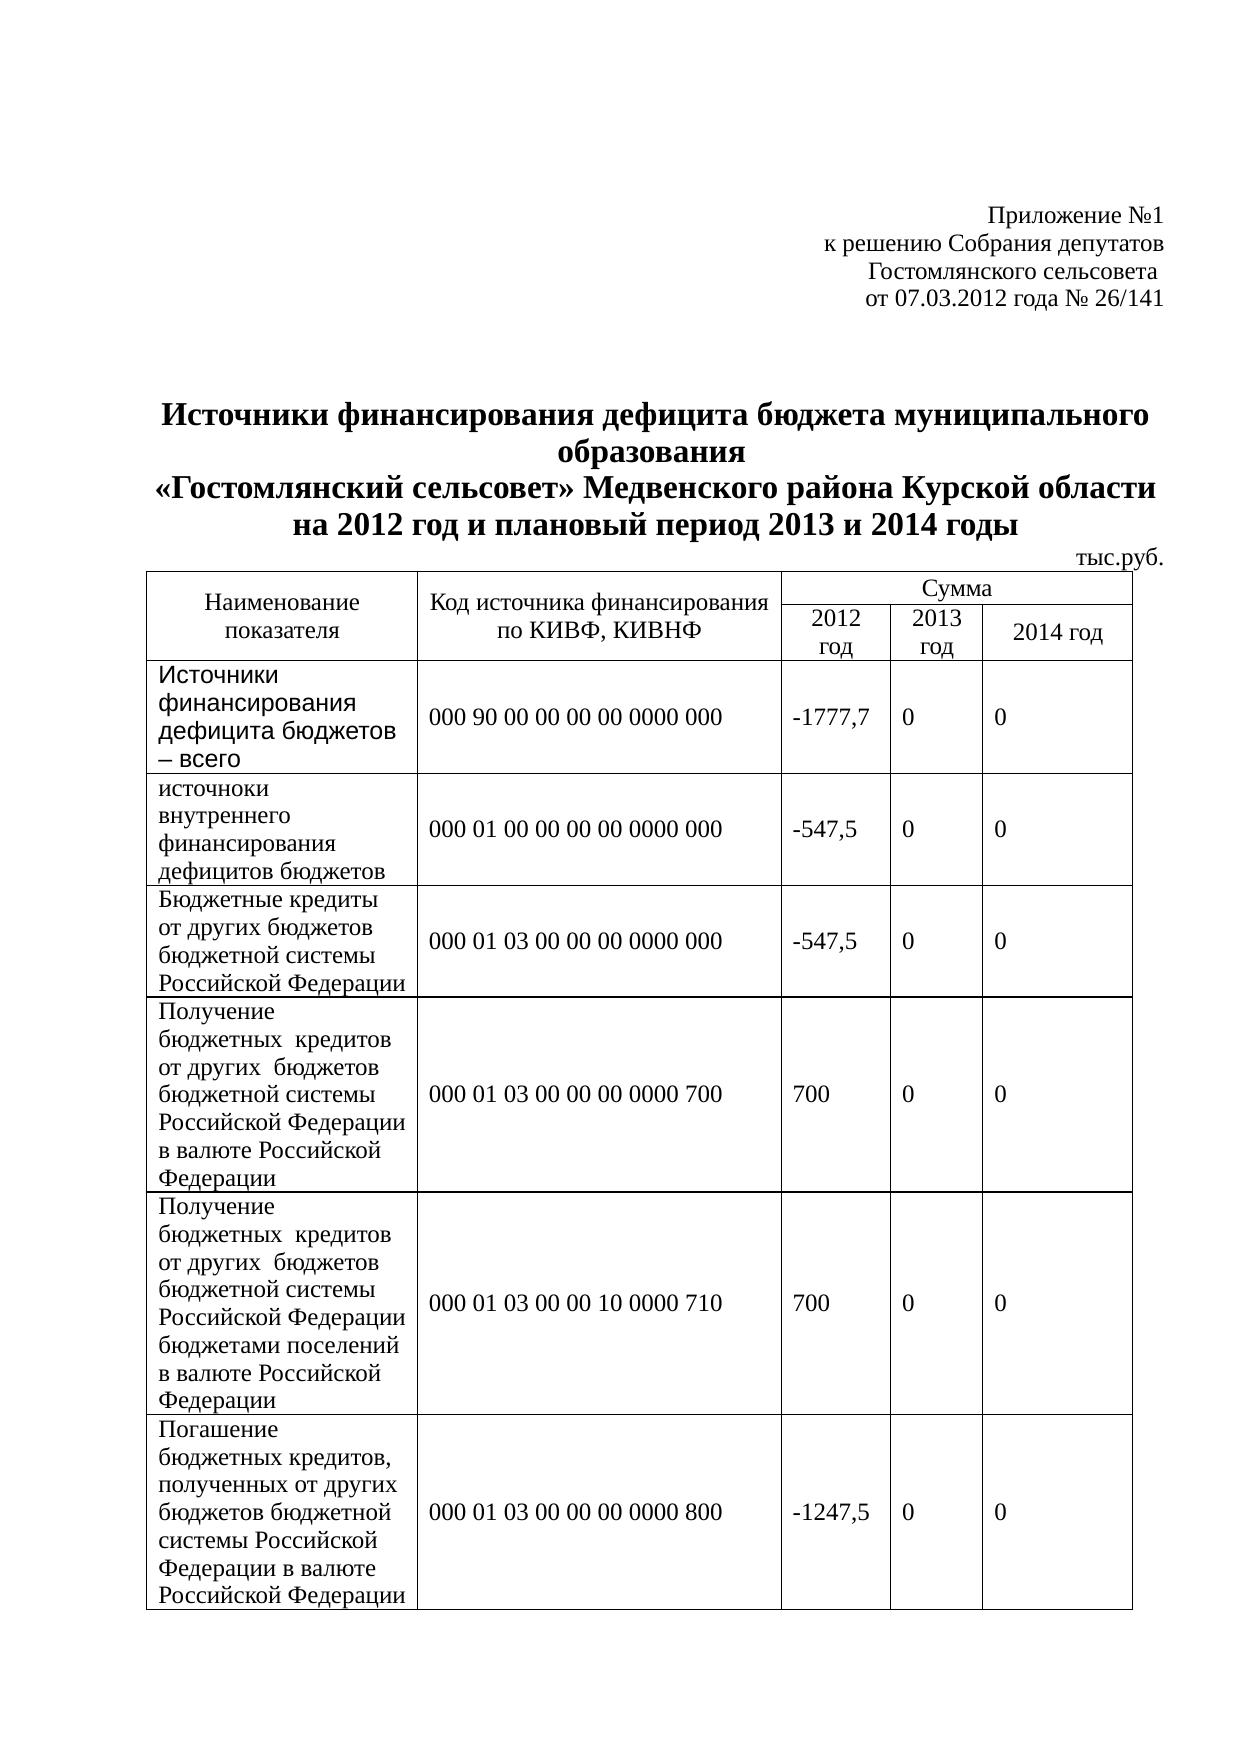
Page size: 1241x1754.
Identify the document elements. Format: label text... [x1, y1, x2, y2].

table_cell 000 01 03 00 00 10 0000 710 [418, 1193, 781, 1414]
table_header Сумма [782, 572, 1132, 603]
table_cell Погашение бюджетных кредитов, полученных от других бюджетов бюджетной системы Российской Федерации в валюте Российской Федерации [147, 1415, 417, 1609]
table_cell 2014 год [983, 605, 1132, 660]
text к решению Собрания депутатов [147, 229, 1164, 257]
table_cell 000 01 03 00 00 00 0000 800 [418, 1415, 781, 1609]
table_cell 0 [983, 1415, 1132, 1609]
table_cell 0 [983, 661, 1132, 773]
table_cell 0 [983, 774, 1132, 884]
table_cell источноки внутреннего финансирования дефицитов бюджетов [147, 774, 417, 884]
table_cell 000 01 00 00 00 00 0000 000 [418, 774, 781, 884]
table_cell -1247,5 [782, 1415, 890, 1609]
table_cell -547,5 [782, 774, 890, 884]
table_cell 2012 год [782, 605, 890, 660]
table_cell 0 [891, 1415, 982, 1609]
table_cell Бюджетные кредиты от других бюджетов бюджетной системы Российской Федерации [147, 886, 417, 996]
text Источники финансирования дефицита бюджета муниципального образования [147, 395, 1164, 469]
table_cell 0 [891, 998, 982, 1191]
table_cell 700 [782, 998, 890, 1191]
table_cell 0 [983, 886, 1132, 996]
table_cell Источники финансирования дефицита бюджетов – всего [147, 661, 417, 773]
table_cell -547,5 [782, 886, 890, 996]
table_cell 0 [891, 774, 982, 884]
table_cell 0 [983, 998, 1132, 1191]
table_cell Получение бюджетных кредитов от других бюджетов бюджетной системы Российской Федерации бюджетами поселений в валюте Российской Федерации [147, 1193, 417, 1414]
table_cell 0 [891, 886, 982, 996]
text Гостомлянского сельсовета [147, 257, 1164, 284]
table_header Код источника финансирования по КИВФ, КИВНФ [418, 572, 781, 660]
table_cell 000 01 03 00 00 00 0000 000 [418, 886, 781, 996]
table_cell 0 [891, 1193, 982, 1414]
text Приложение №1 [147, 201, 1164, 229]
table_cell 700 [782, 1193, 890, 1414]
text от 07.03.2012 года № 26/141 [147, 284, 1164, 312]
table_cell 2013 год [891, 605, 982, 660]
text тыс.руб. [147, 543, 1164, 571]
table_cell 000 01 03 00 00 00 0000 700 [418, 998, 781, 1191]
table_cell 0 [983, 1193, 1132, 1414]
table_cell Получение бюджетных кредитов от других бюджетов бюджетной системы Российской Федерации в валюте Российской Федерации [147, 998, 417, 1191]
table_cell 0 [891, 661, 982, 773]
table_cell 000 90 00 00 00 00 0000 000 [418, 661, 781, 773]
table_header Наименование показателя [147, 572, 417, 660]
text «Гостомлянский сельсовет» Медвенского района Курской области на 2012 год и плановый период 2013 и 2014 годы [147, 469, 1164, 543]
table_cell -1777,7 [782, 661, 890, 773]
